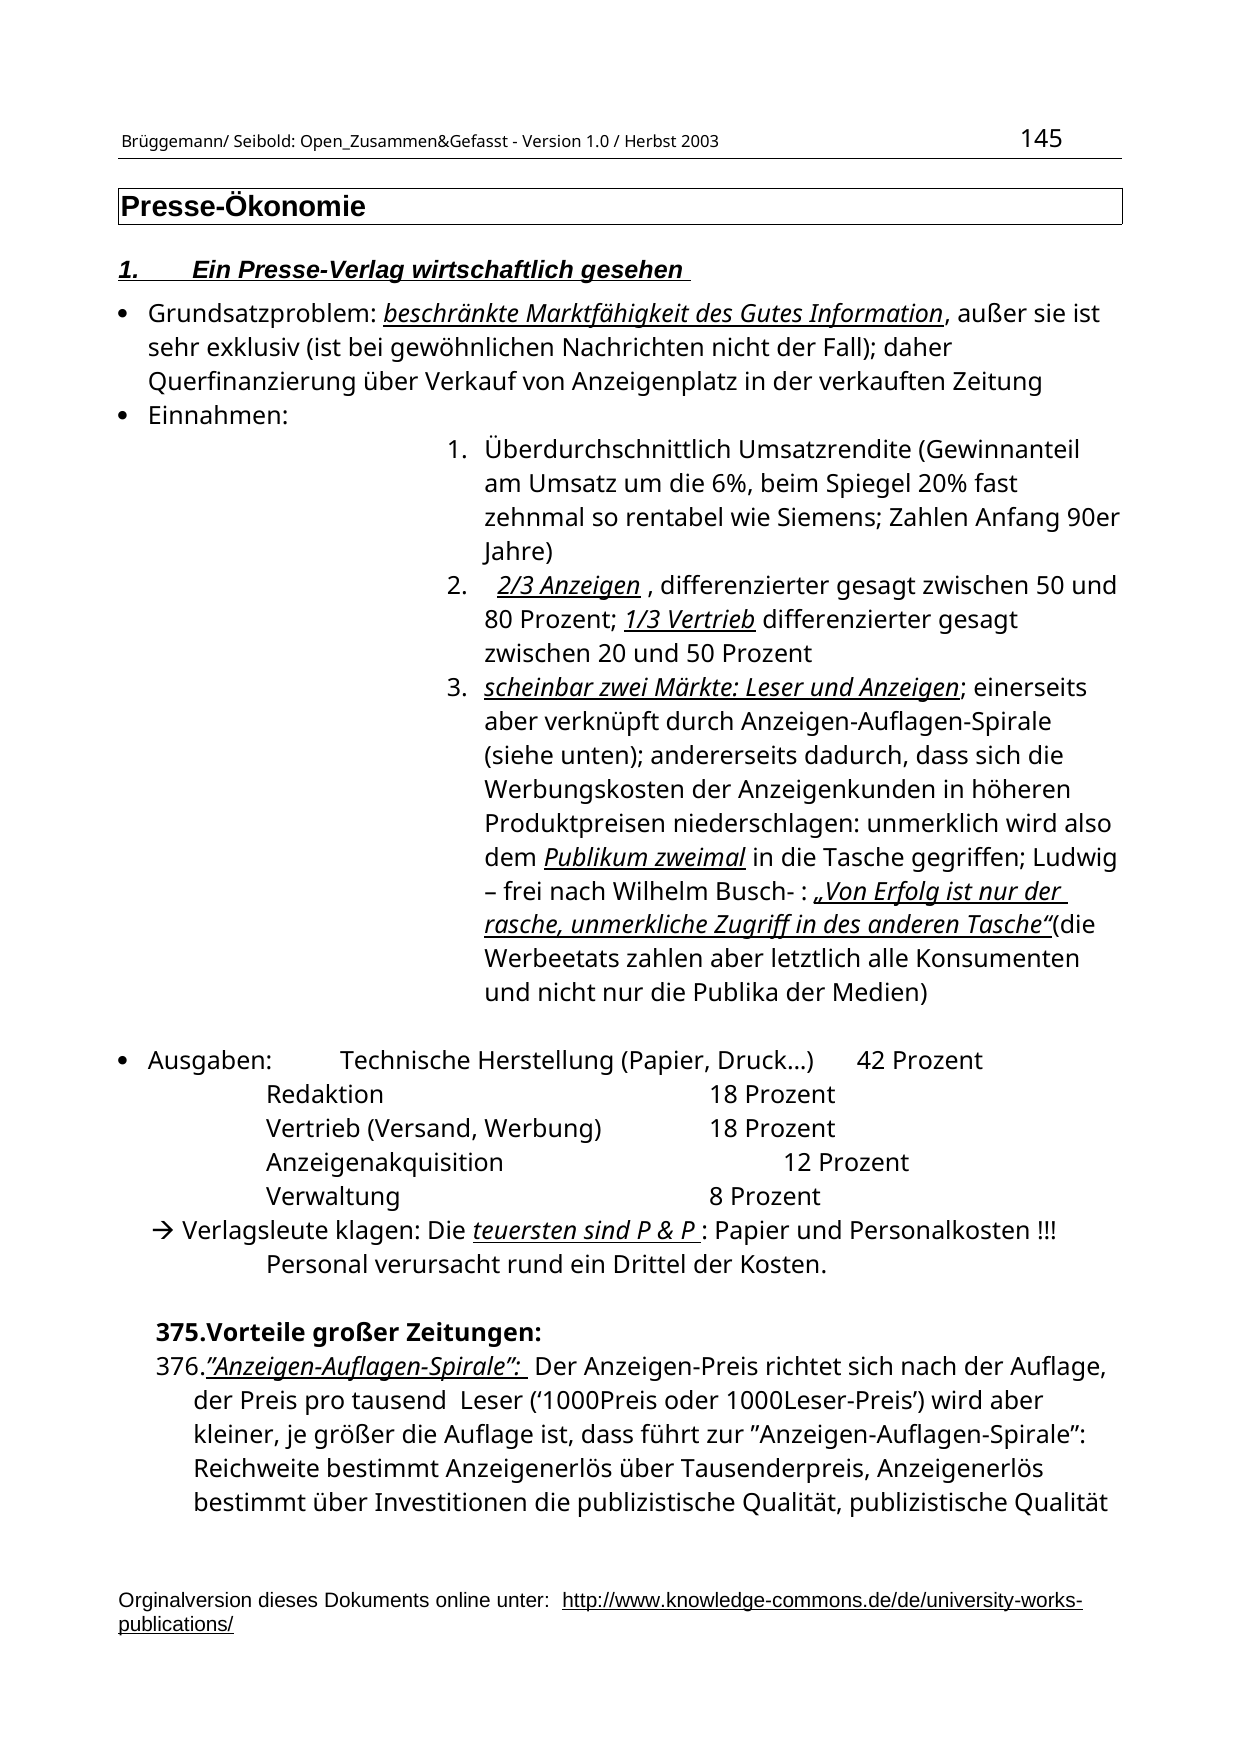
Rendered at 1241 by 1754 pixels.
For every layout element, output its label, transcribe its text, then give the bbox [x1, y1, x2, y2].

list Grundsatzproblem: beschränkte Marktfähigkeit des Gutes Information, außer sie ist sehr exklusiv (ist bei gewöhnlichen Nachrichten nicht der Fall); daher Querfinanzierung über Verkauf von Anzeigenplatz in der verkauften Zeitung [118, 296, 1122, 398]
list 2/3 Anzeigen , differenzierter gesagt zwischen 50 und 80 Prozent; 1/3 Vertrieb differenzierter gesagt zwischen 20 und 50 Prozent [447, 568, 1122, 670]
list Vorteile großer Zeitungen: [156, 1315, 1122, 1349]
text Personal verursacht rund ein Drittel der Kosten. [118, 1247, 1122, 1281]
text Vertrieb (Versand, Werbung) 18 Prozent [118, 1111, 1122, 1145]
subtitle Presse-Ökonomie [119, 189, 1122, 224]
text Verwaltung 8 Prozent [118, 1179, 1122, 1213]
list scheinbar zwei Märkte: Leser und Anzeigen; einerseits aber verknüpft durch Anzeigen-Auflagen-Spirale (siehe unten); andererseits dadurch, dass sich die Werbungskosten der Anzeigenkunden in höheren Produktpreisen niederschlagen: unmerklich wird also dem Publikum zweimal in die Tasche gegriffen; Ludwig – frei nach Wilhelm Busch- : „Von Erfolg ist nur der rasche, unmerkliche Zugriff in des anderen Tasche“(die Werbeetats zahlen aber letztlich alle Konsumenten und nicht nur die Publika der Medien) [447, 670, 1122, 1009]
subtitle Ein Presse-Verlag wirtschaftlich gesehen [118, 256, 1122, 284]
text Redaktion 18 Prozent [118, 1077, 1122, 1111]
text  Verlagsleute klagen: Die teuersten sind P & P : Papier und Personalkosten !!! [118, 1213, 1122, 1247]
list ”Anzeigen-Auflagen-Spirale”: Der Anzeigen-Preis richtet sich nach der Auflage, der Preis pro tausend Leser (‘1000Preis oder 1000Leser-Preis’) wird aber kleiner, je größer die Auflage ist, dass führt zur ”Anzeigen-Auflagen-Spirale”: Reichweite bestimmt Anzeigenerlös über Tausenderpreis, Anzeigenerlös bestimmt über Investitionen die publizistische Qualität, publizistische Qualität [156, 1349, 1122, 1519]
list Ausgaben: Technische Herstellung (Papier, Druck...) 42 Prozent [118, 1043, 1122, 1077]
text Anzeigenakquisition 12 Prozent [118, 1145, 1122, 1179]
list Überdurchschnittlich Umsatzrendite (Gewinnanteil am Umsatz um die 6%, beim Spiegel 20% fast zehnmal so rentabel wie Siemens; Zahlen Anfang 90er Jahre) [447, 432, 1122, 568]
list Einnahmen: [118, 398, 1122, 432]
